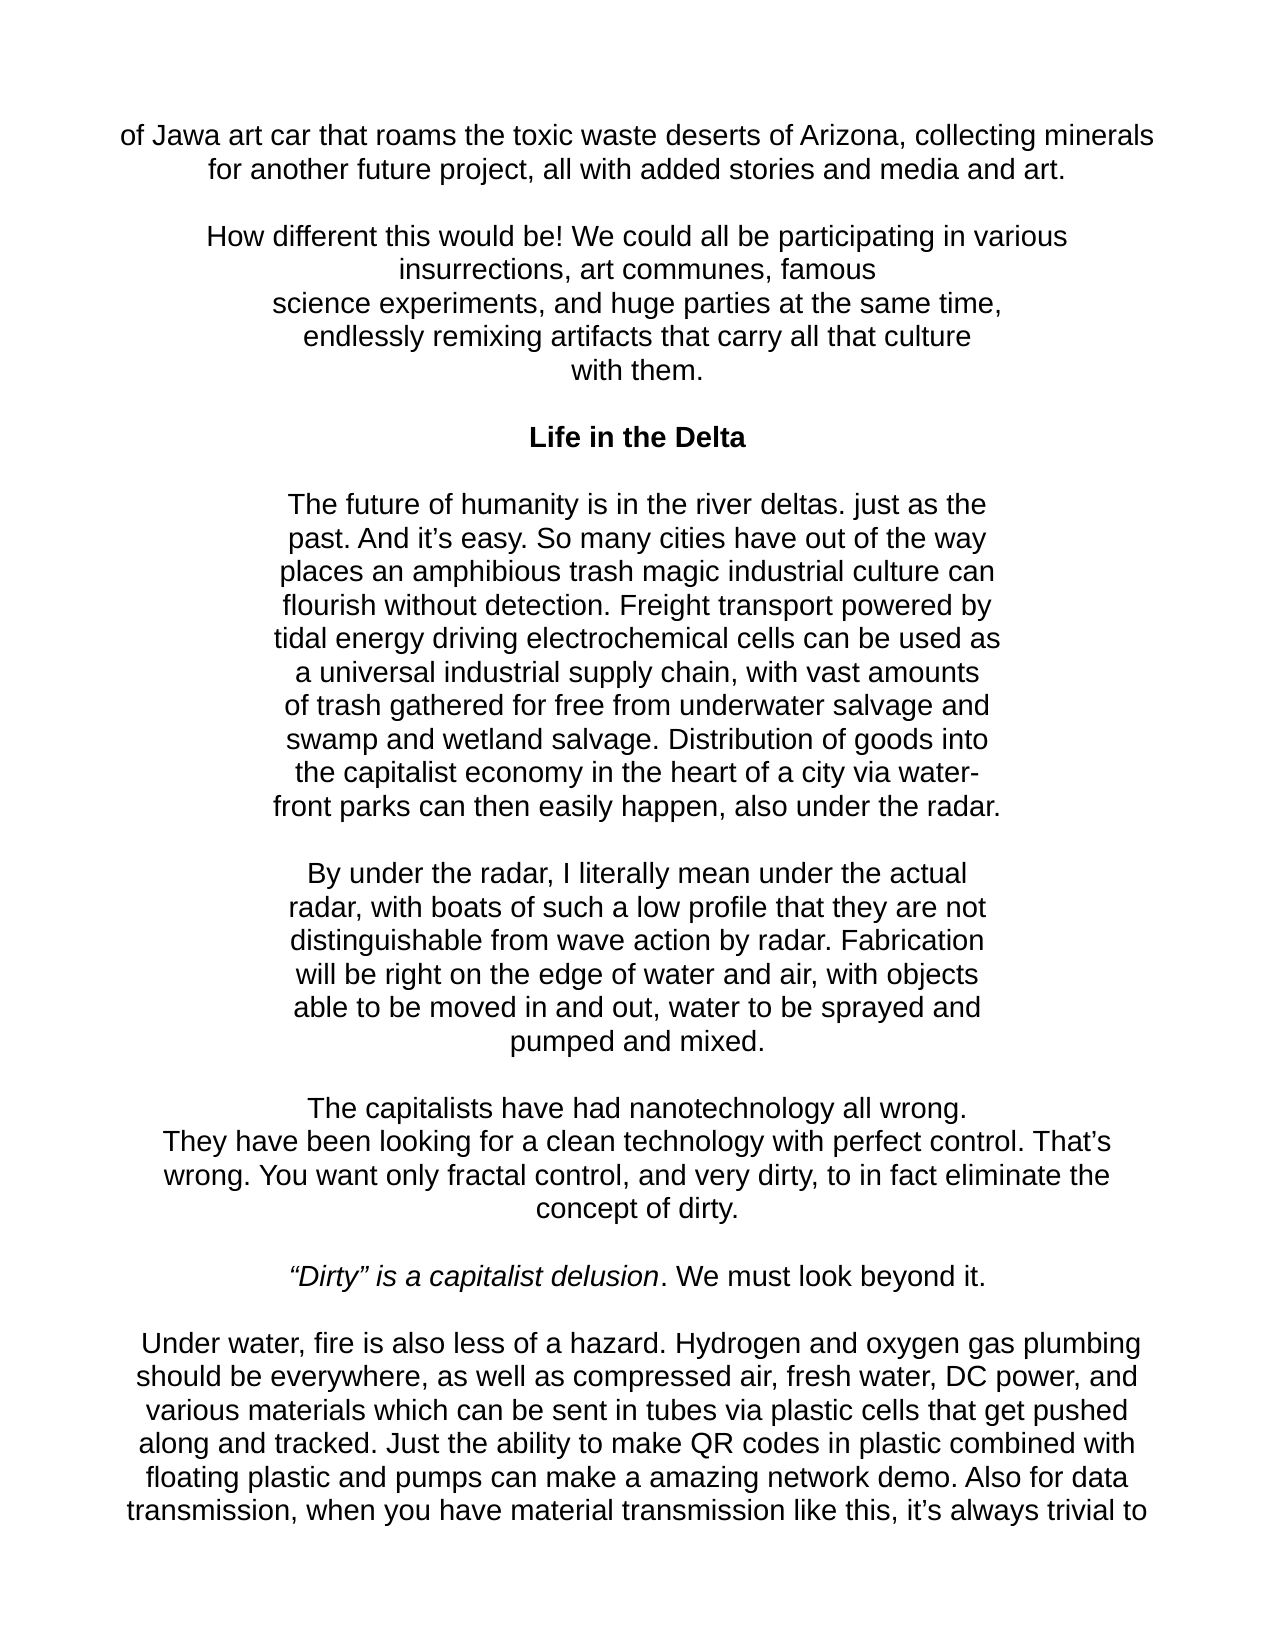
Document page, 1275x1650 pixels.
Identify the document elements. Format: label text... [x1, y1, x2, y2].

text Life in the Delta [118, 420, 1157, 453]
text tidal energy driving electrochemical cells can be used as [118, 621, 1157, 655]
text flourish without detection. Freight transport powered by [118, 588, 1157, 621]
text The future of humanity is in the river deltas. just as the [118, 487, 1157, 521]
text with them. [118, 353, 1157, 386]
text pumped and mixed. [118, 1024, 1157, 1057]
text How different this would be! We could all be participating in various insurrections, art communes, famous [118, 219, 1157, 286]
text a universal industrial supply chain, with vast amounts [118, 655, 1157, 688]
text will be right on the edge of water and air, with objects [118, 957, 1157, 990]
text of Jawa art car that roams the toxic waste deserts of Arizona, collecting minerals for another future project, all with added stories and media and art. [118, 118, 1157, 185]
text “Dirty” is a capitalist delusion. We must look beyond it. [118, 1258, 1157, 1292]
text able to be moved in and out, water to be sprayed and [118, 990, 1157, 1024]
text They have been looking for a clean technology with perfect control. That’s wrong. You want only fractal control, and very dirty, to in fact eliminate the concept of dirty. [118, 1124, 1157, 1225]
text of trash gathered for free from underwater salvage and [118, 688, 1157, 722]
text By under the radar, I literally mean under the actual [118, 856, 1157, 889]
text endlessly remixing artifacts that carry all that culture [118, 319, 1157, 353]
text front parks can then easily happen, also under the radar. [118, 789, 1157, 822]
text swamp and wetland salvage. Distribution of goods into [118, 722, 1157, 755]
text past. And it’s easy. So many cities have out of the way [118, 521, 1157, 554]
text Under water, fire is also less of a hazard. Hydrogen and oxygen gas plumbing should be everywhere, as well as compressed air, fresh water, DC power, and various materials which can be sent in tubes via plastic cells that get pushed along and tracked. Just the ability to make QR codes in plastic combined with floating plastic and pumps can make a amazing network demo. Also for data transmission, when you have material transmission like this, it’s always trivial to [118, 1326, 1157, 1527]
text science experiments, and huge parties at the same time, [118, 286, 1157, 319]
text places an amphibious trash magic industrial culture can [118, 554, 1157, 588]
text distinguishable from wave action by radar. Fabrication [118, 923, 1157, 957]
text The capitalists have had nanotechnology all wrong. [118, 1091, 1157, 1124]
text radar, with boats of such a low profile that they are not [118, 889, 1157, 923]
text the capitalist economy in the heart of a city via water- [118, 755, 1157, 789]
